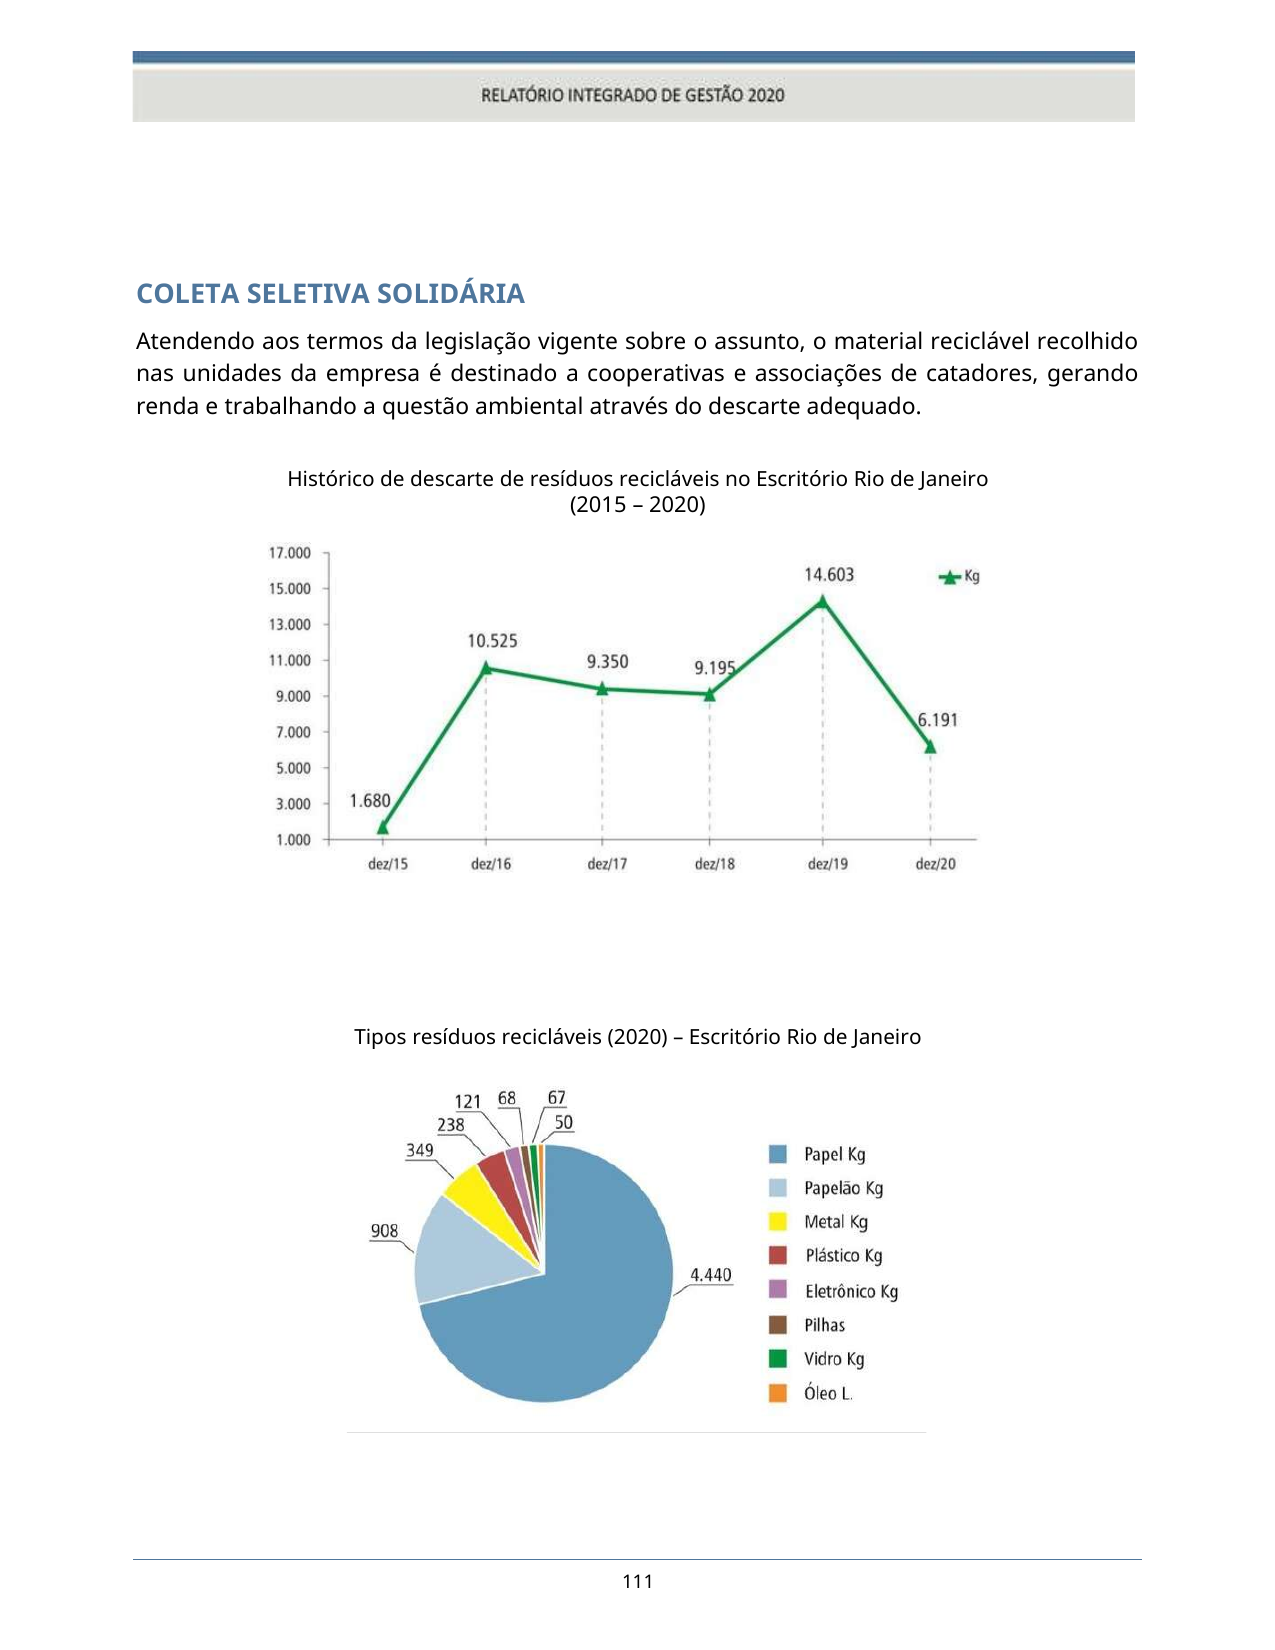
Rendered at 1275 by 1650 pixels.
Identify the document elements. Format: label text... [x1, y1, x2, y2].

text (2015 – 2020) [251, 491, 1024, 518]
text Atendendo aos termos da legislação vigente sobre o assunto, o material reciclável recolhido nas unidades da empresa é destinado a cooperativas e associações de catadores, gerando renda e trabalhando a questão ambiental através do descarte adequado. [136, 325, 1139, 421]
text Histórico de descarte de resíduos recicláveis no Escritório Rio de Janeiro [251, 467, 1024, 491]
subtitle COLETA SELETIVA SOLIDÁRIA [136, 274, 1202, 311]
text Tipos resíduos recicláveis (2020) – Escritório Rio de Janeiro [251, 1022, 1024, 1050]
